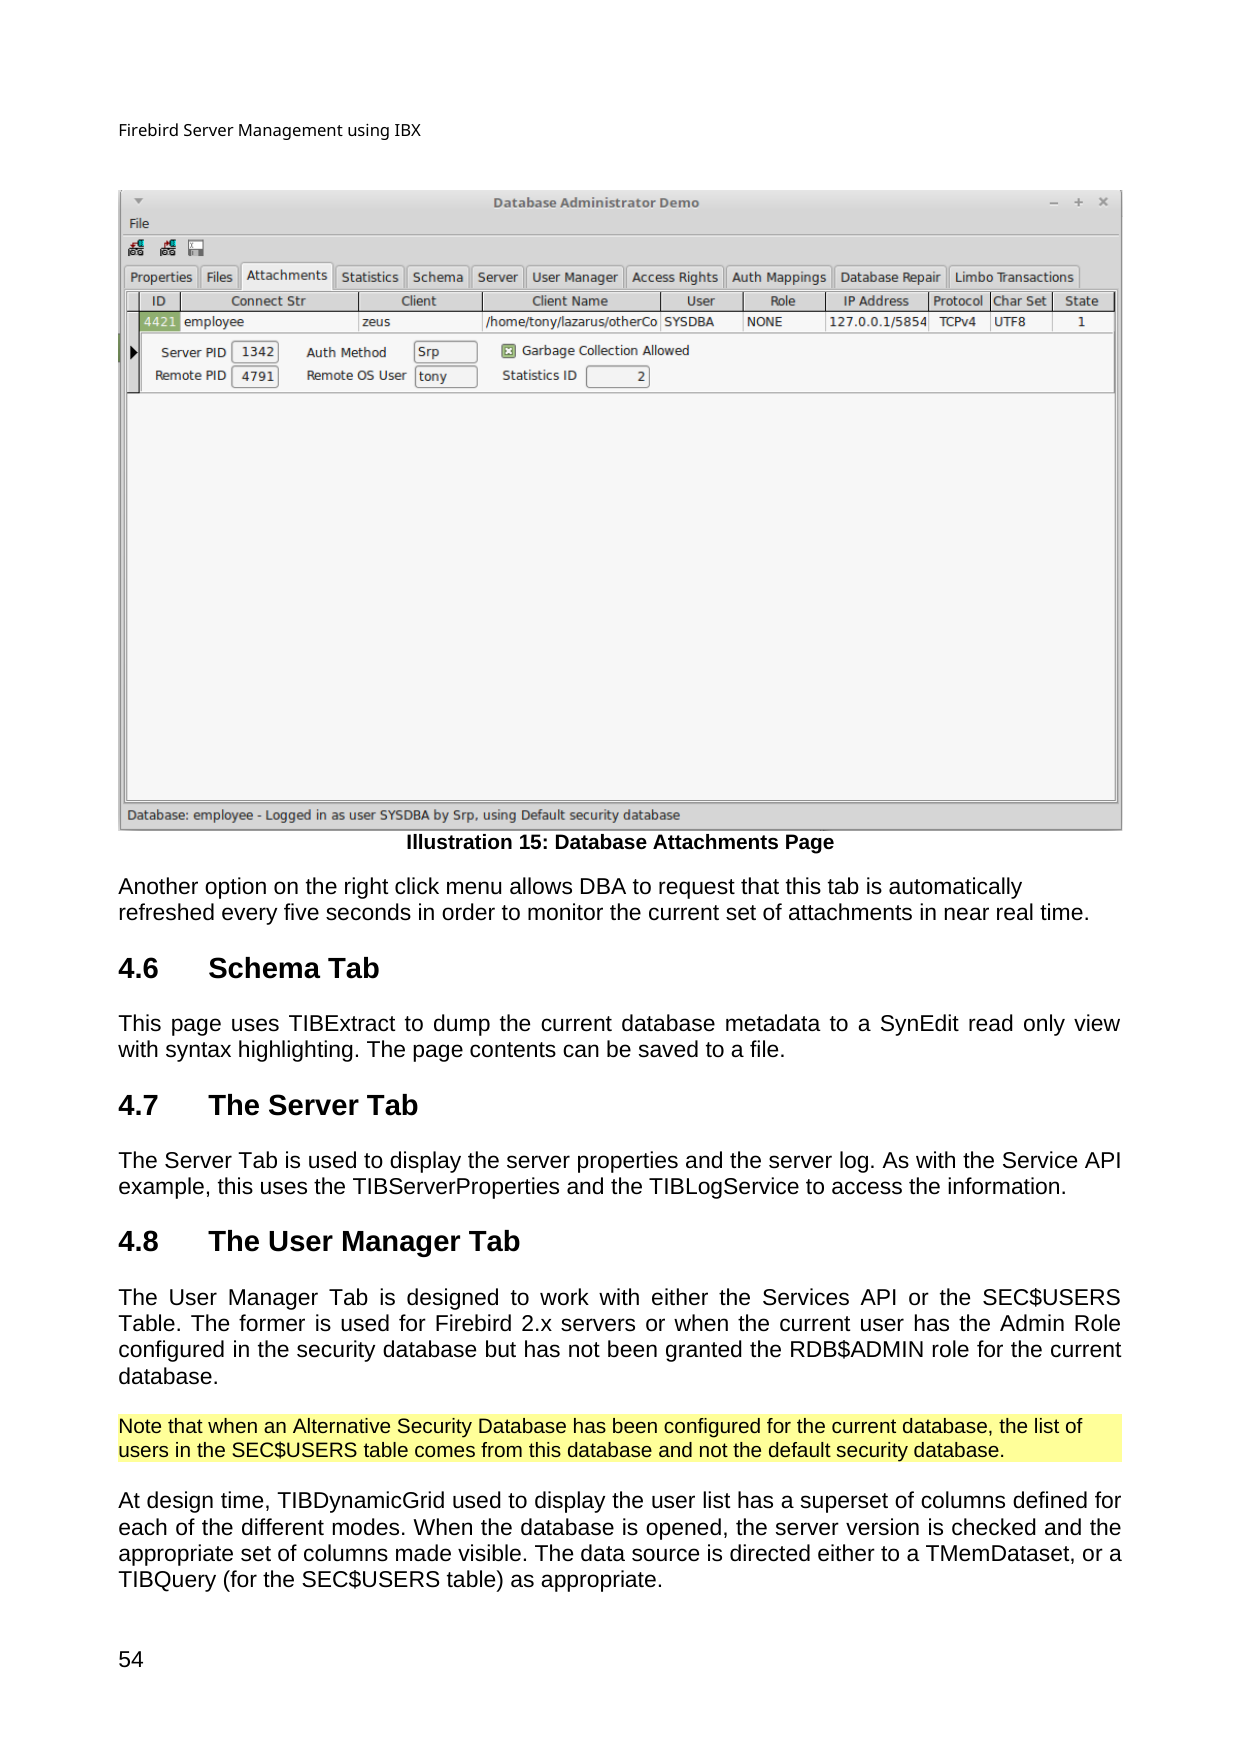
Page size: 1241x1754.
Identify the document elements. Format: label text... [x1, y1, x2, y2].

text [118, 178, 1122, 190]
text The Server Tab is used to display the server properties and the server log. As with the Service API example, this uses the TIBServerProperties and the TIBLogService to access the information. [118, 1147, 1122, 1199]
text At design time, TIBDynamicGrid used to display the user list has a superset of columns defined for each of the different modes. When the database is opened, the server version is checked and the appropriate set of columns made visible. The data source is directed either to a TMemDataset, or a TIBQuery (for the SEC$USERS table) as appropriate. [118, 1487, 1122, 1593]
picture [118, 190, 1123, 831]
subtitle The Server Tab [118, 1088, 1122, 1121]
text Note that when an Alternative Security Database has been configured for the current database, the list of users in the SEC$USERS table comes from this database and not the default security database. [118, 1414, 1122, 1462]
text The User Manager Tab is designed to work with either the Services API or the SEC$USERS Table. The former is used for Firebird 2.x servers or when the current user has the Admin Role configured in the security database but has not been granted the RDB$ADMIN role for the current database. [118, 1283, 1122, 1389]
subtitle Schema Tab [118, 951, 1122, 984]
text Another option on the right click menu allows DBA to request that this tab is automatically refreshed every five seconds in order to monitor the current set of attachments in near real time. [118, 854, 1122, 925]
text Illustration 15: Database Attachments Page [118, 831, 1122, 854]
text This page uses TIBExtract to dump the current database metadata to a SynEdit read only view with syntax highlighting. The page contents can be saved to a file. [118, 1010, 1122, 1063]
subtitle The User Manager Tab [118, 1224, 1122, 1258]
